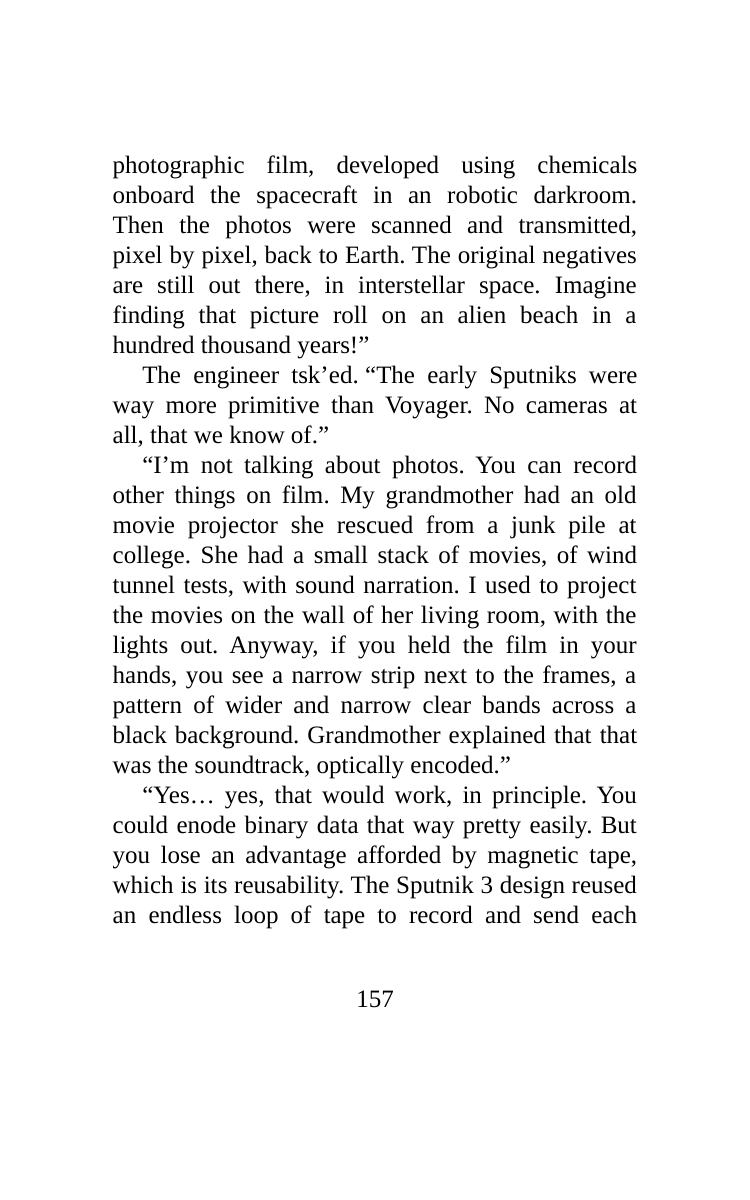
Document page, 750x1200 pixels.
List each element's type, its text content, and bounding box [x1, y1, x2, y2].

text The engineer tsk’ed. “The early Sputniks were way more primitive than Voyager. No cameras at all, that we know of.” [112, 360, 637, 450]
text “I’m not talking about photos. You can record other things on film. My grandmother had an old movie projector she rescued from a junk pile at college. She had a small stack of movies, of wind tunnel tests, with sound narration. I used to project the movies on the wall of her living room, with the lights out. Anyway, if you held the film in your hands, you see a narrow strip next to the frames, a pattern of wider and narrow clear bands across a black background. Grandmother explained that that was the soundtrack, optically encoded.” [112, 450, 637, 780]
text photographic film, developed using chemicals onboard the spacecraft in an robotic darkroom. Then the photos were scanned and transmitted, pixel by pixel, back to Earth. The original negatives are still out there, in interstellar space. Imagine finding that picture roll on an alien beach in a hundred thousand years!” [112, 150, 637, 360]
text “Yes… yes, that would work, in principle. You could enode binary data that way pretty easily. But you lose an advantage afforded by magnetic tape, which is its reusability. The Sputnik 3 design reused an endless loop of tape to record and send each [112, 780, 637, 930]
